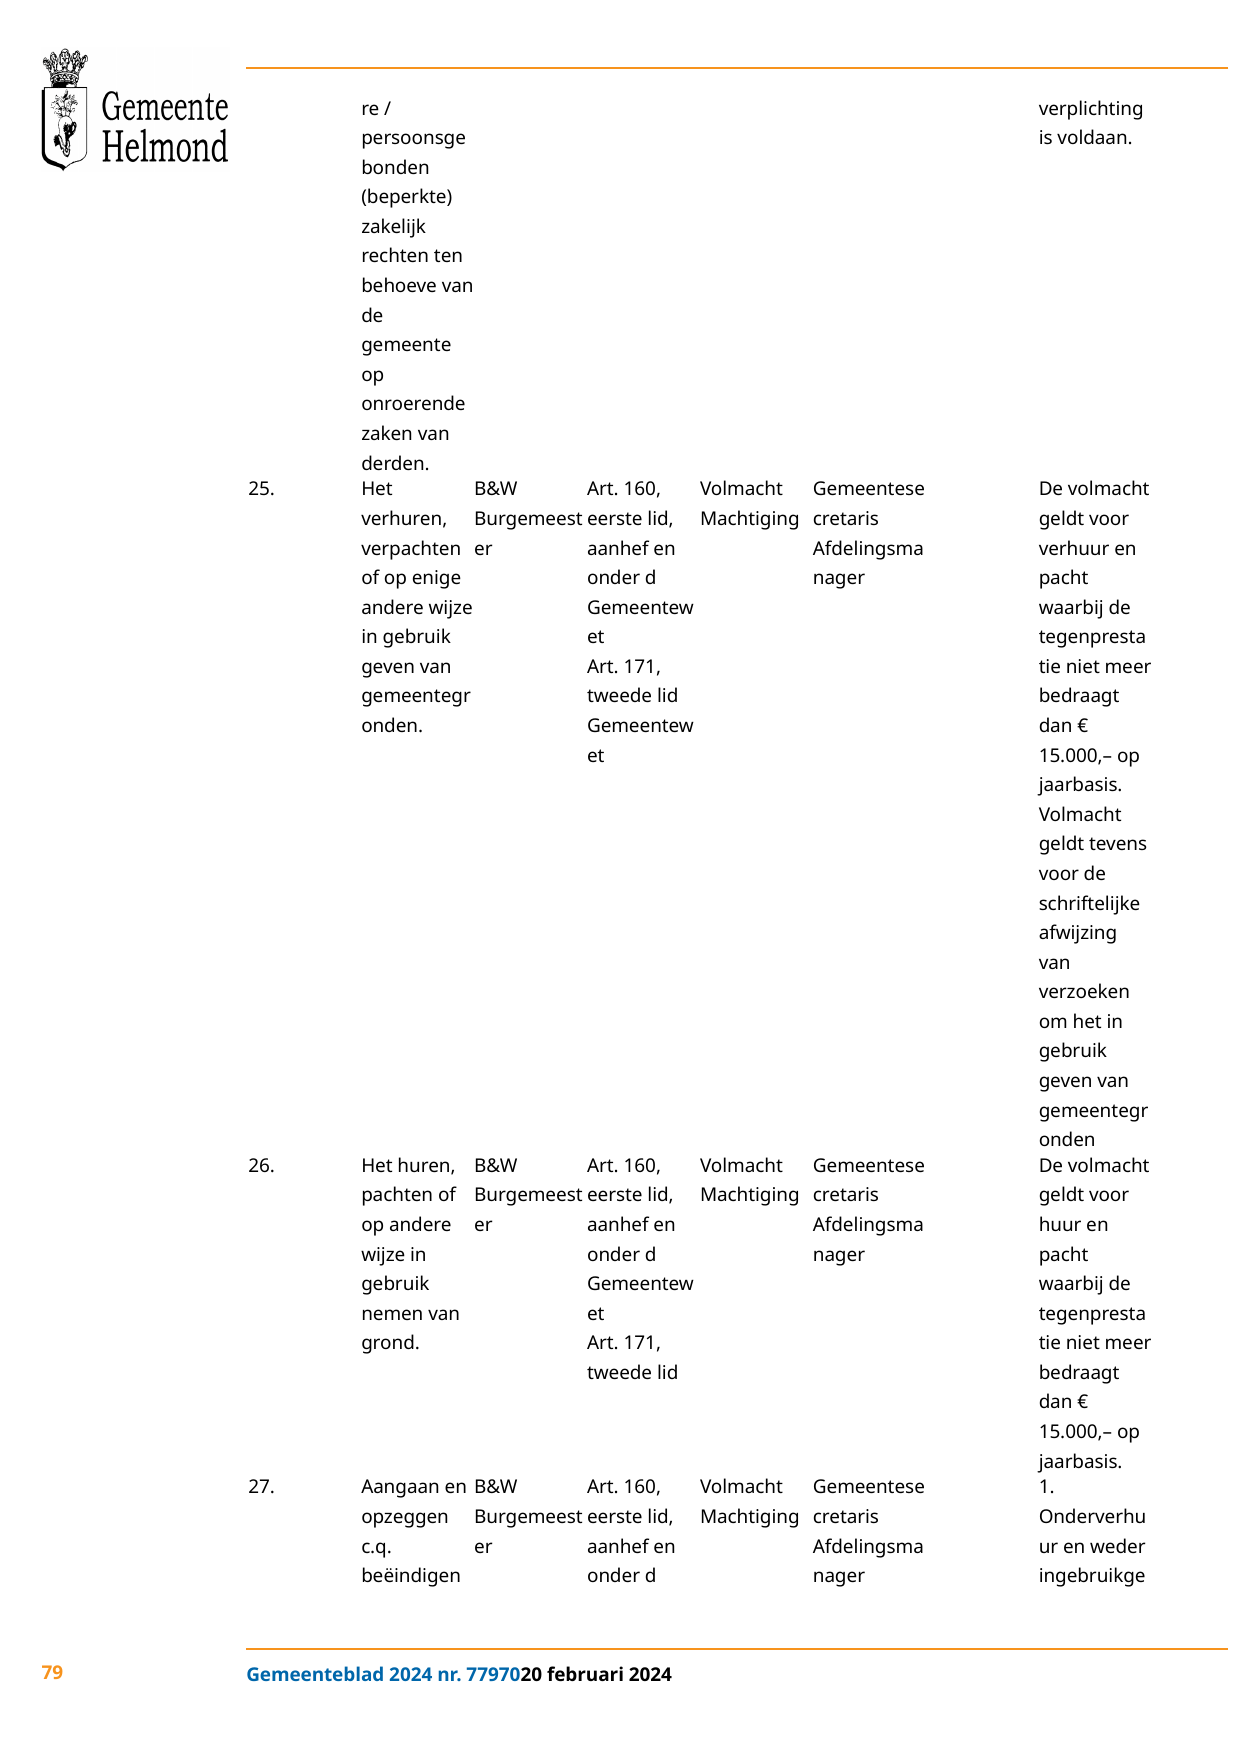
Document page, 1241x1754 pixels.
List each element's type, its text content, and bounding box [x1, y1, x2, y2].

table_cell Art. 160, eerste lid, aanhef en onder d Gemeentewet Art. 171, tweede lid Gemeentewet [587, 476, 700, 1152]
table_cell 26. [248, 1152, 361, 1474]
table_cell Gemeentesecretaris Afdelingsmanager [813, 476, 926, 1152]
table_cell Art. 160, eerste lid, aanhef en onder d [587, 1474, 700, 1588]
table_cell Volmacht Machtiging [700, 476, 813, 1152]
table_cell Volmacht Machtiging [700, 1152, 813, 1474]
table_cell De volmacht geldt voor verhuur en pacht waarbij de tegenprestatie niet meer bedraagt dan € 15.000,– op jaarbasis. Volmacht geldt tevens voor de schriftelijke afwijzing van verzoeken om het in gebruik geven van gemeentegronden [1039, 476, 1152, 1152]
table_cell B&W Burgemeester [474, 1152, 587, 1474]
table_cell 1. Onderverhuur en weder ingebruikge [1039, 1474, 1152, 1588]
table_cell [587, 95, 700, 476]
table_cell re / persoonsgebonden (beperkte) zakelijk rechten ten behoeve van de gemeente op onroerende zaken van derden. [361, 95, 474, 476]
table_cell [248, 95, 361, 476]
table_cell B&W Burgemeester [474, 476, 587, 1152]
table_cell [700, 95, 813, 476]
picture [41, 47, 231, 172]
table_cell [926, 1152, 1038, 1474]
table_cell 25. [248, 476, 361, 1152]
table_cell [474, 95, 587, 476]
table_cell 27. [248, 1474, 361, 1588]
table_cell Het huren, pachten of op andere wijze in gebruik nemen van grond. [361, 1152, 474, 1474]
table_cell B&W Burgemeester [474, 1474, 587, 1588]
table_cell verplichting is voldaan. [1039, 95, 1152, 476]
table_cell De volmacht geldt voor huur en pacht waarbij de tegenprestatie niet meer bedraagt dan € 15.000,– op jaarbasis. [1039, 1152, 1152, 1474]
table_cell [926, 95, 1038, 476]
table_cell Aangaan en opzeggen c.q. beëindigen [361, 1474, 474, 1588]
table_cell [926, 1474, 1038, 1588]
table_cell Volmacht Machtiging [700, 1474, 813, 1588]
table_cell Gemeentesecretaris Afdelingsmanager [813, 1474, 926, 1588]
table_cell [926, 476, 1038, 1152]
table_cell [813, 95, 926, 476]
table_cell Art. 160, eerste lid, aanhef en onder d Gemeentewet Art. 171, tweede lid [587, 1152, 700, 1474]
table_cell Het verhuren, verpachten of op enige andere wijze in gebruik geven van gemeentegronden. [361, 476, 474, 1152]
table_cell Gemeentesecretaris Afdelingsmanager [813, 1152, 926, 1474]
